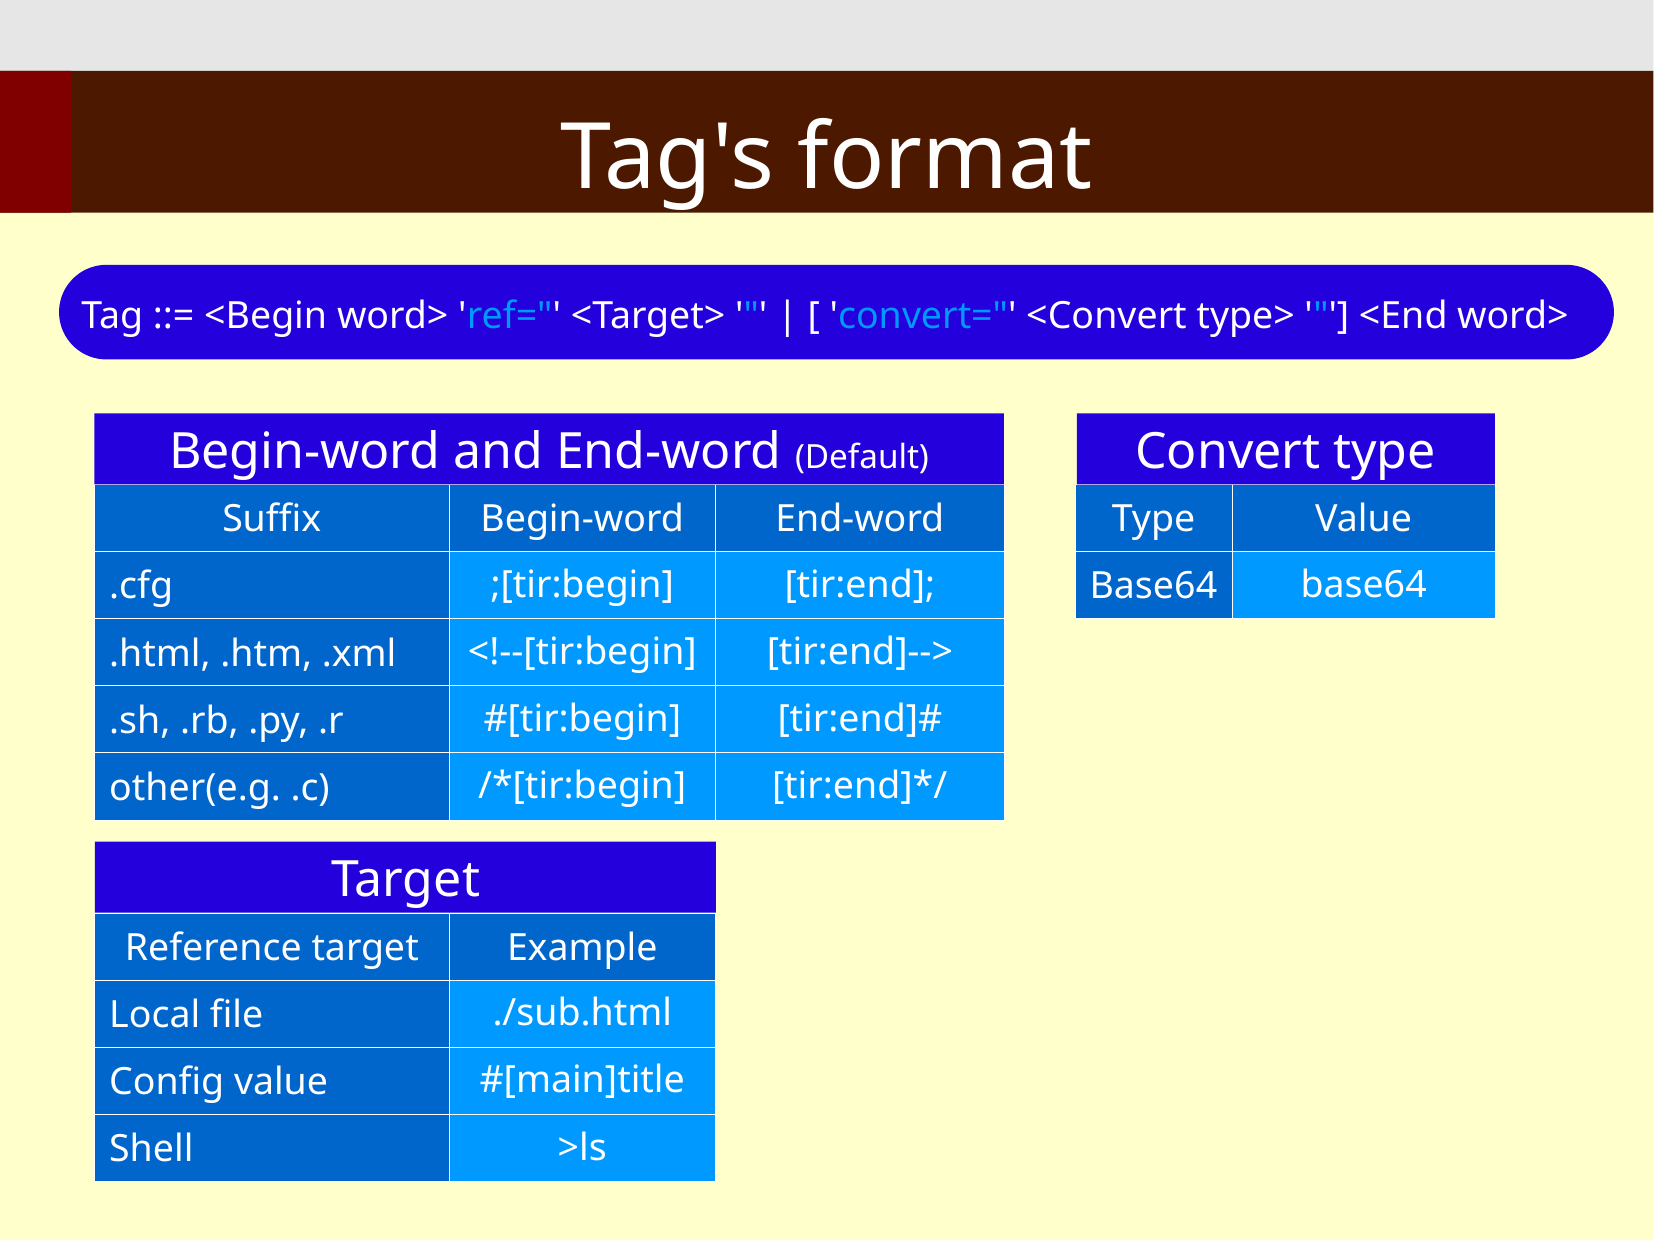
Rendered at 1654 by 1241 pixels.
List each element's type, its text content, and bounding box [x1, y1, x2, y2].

table_cell .html, .htm, .xml [95, 619, 449, 685]
table_header Begin-word [450, 485, 715, 551]
table_cell >ls [450, 1115, 715, 1181]
table_cell .cfg [95, 552, 449, 618]
table_header Reference target [95, 914, 449, 980]
text_box [70, 264, 1603, 281]
table_header End-word [716, 485, 1004, 551]
table_cell <!--[tir:begin] [450, 619, 715, 685]
text_box Begin-word and End-word (Default) [94, 413, 1004, 485]
table_cell [tir:end]--> [716, 619, 1004, 685]
table_header Suffix [95, 485, 449, 551]
table_cell Base64 [1076, 552, 1232, 618]
text_box Target [94, 841, 716, 913]
table_cell /*[tir:begin] [450, 753, 715, 820]
table_cell Shell [95, 1115, 449, 1181]
table_header Example [450, 914, 715, 980]
text_box [59, 287, 66, 337]
table_cell #[main]title [450, 1048, 715, 1114]
table_cell [tir:end]# [716, 686, 1004, 752]
text_box Tag ::= <Begin word> 'ref="' <Target> '"' | [ 'convert="' <Convert type> '"'] <End word> [66, 281, 1638, 360]
table_cell ./sub.html [450, 981, 715, 1047]
table_cell Config value [95, 1048, 449, 1114]
text_box Convert type [1076, 413, 1495, 485]
table_cell ;[tir:begin] [450, 552, 715, 618]
table_cell other(e.g. .c) [95, 753, 449, 820]
table_cell #[tir:begin] [450, 686, 715, 752]
table_cell .sh, .rb, .py, .r [95, 686, 449, 752]
table_cell Local file [95, 981, 449, 1047]
table_cell [tir:end]*/ [716, 753, 1004, 820]
table_cell [tir:end]; [716, 552, 1004, 618]
table_header Value [1233, 485, 1495, 551]
title Tag's format [82, 49, 1571, 257]
table_cell base64 [1233, 552, 1495, 618]
table_header Type [1076, 485, 1232, 551]
